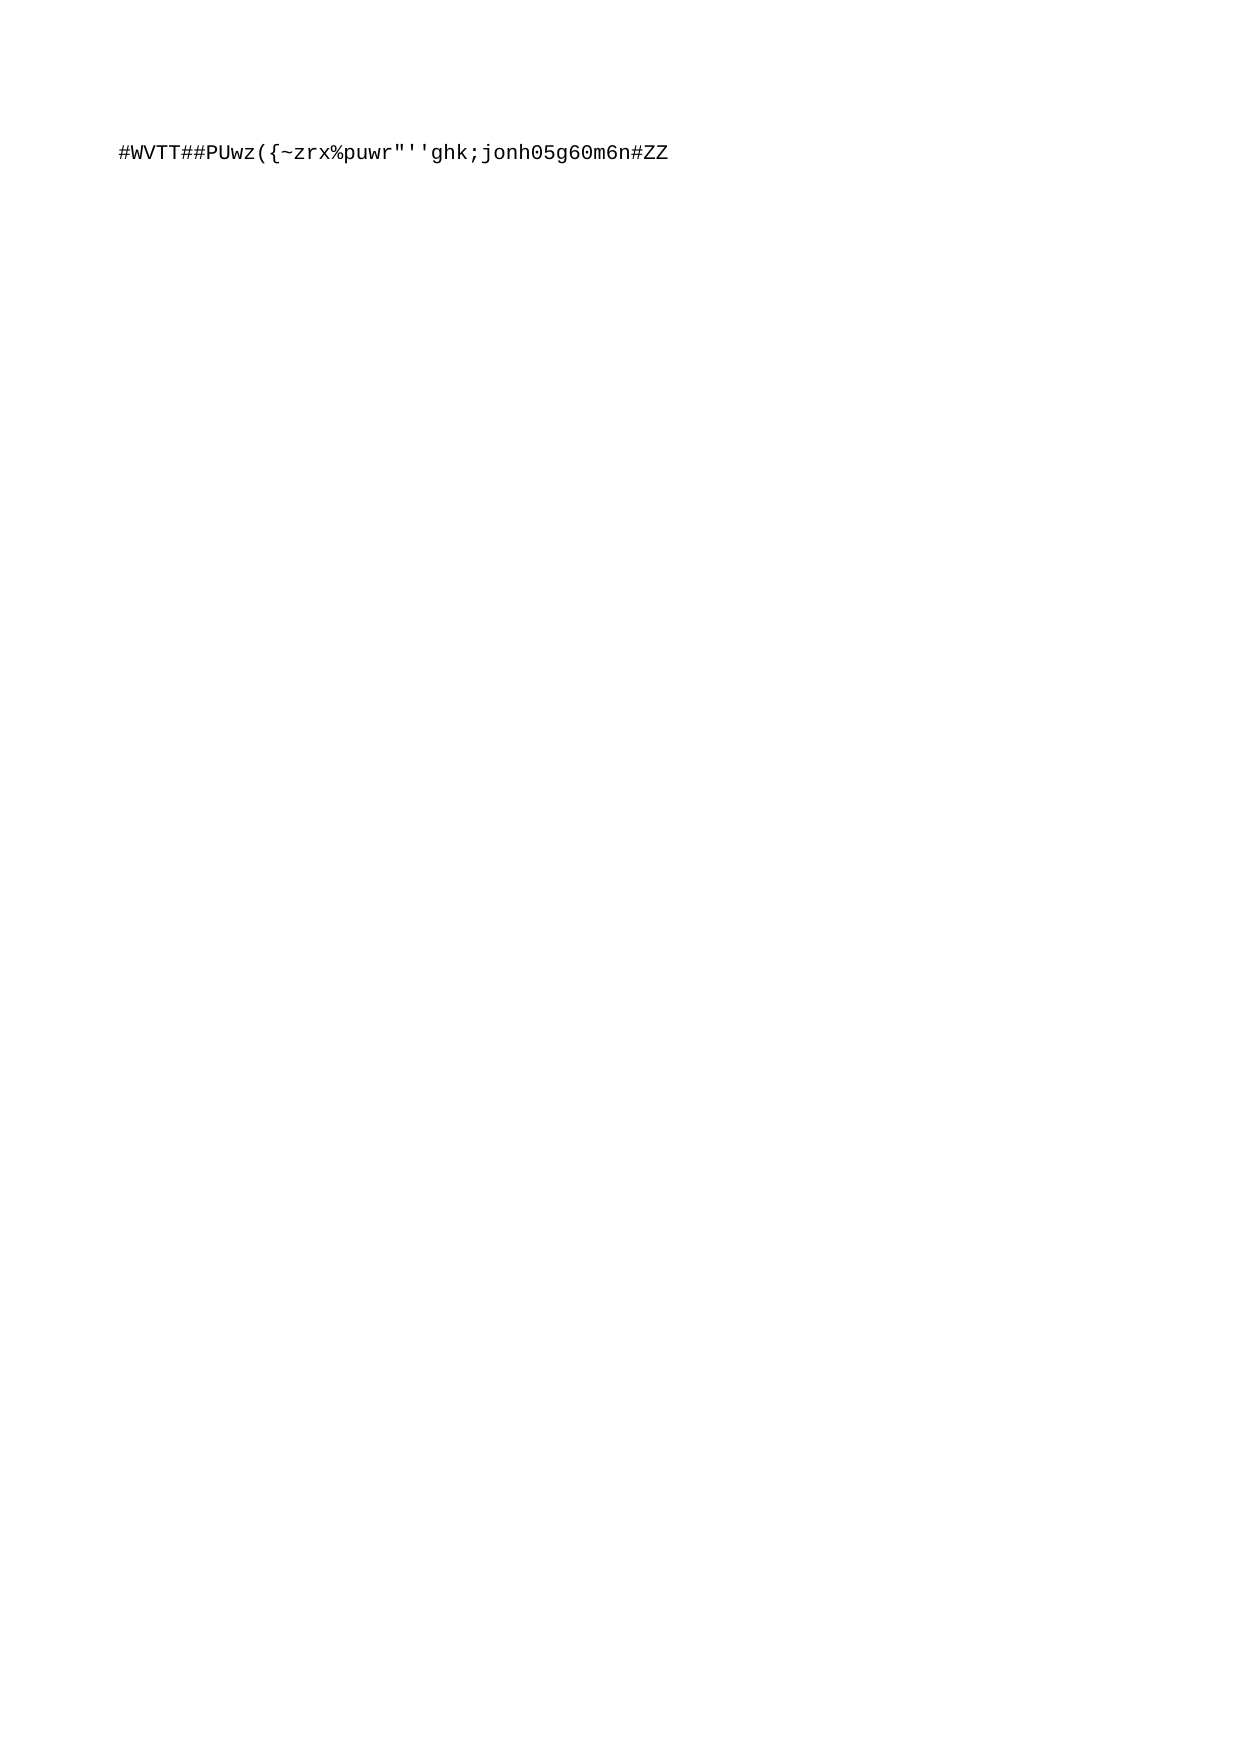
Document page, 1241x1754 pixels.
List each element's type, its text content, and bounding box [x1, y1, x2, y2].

text #WVTT##PUwz({~zrx%puwr"''ghk;jonh05g60m6n#ZZ [118, 118, 1122, 165]
